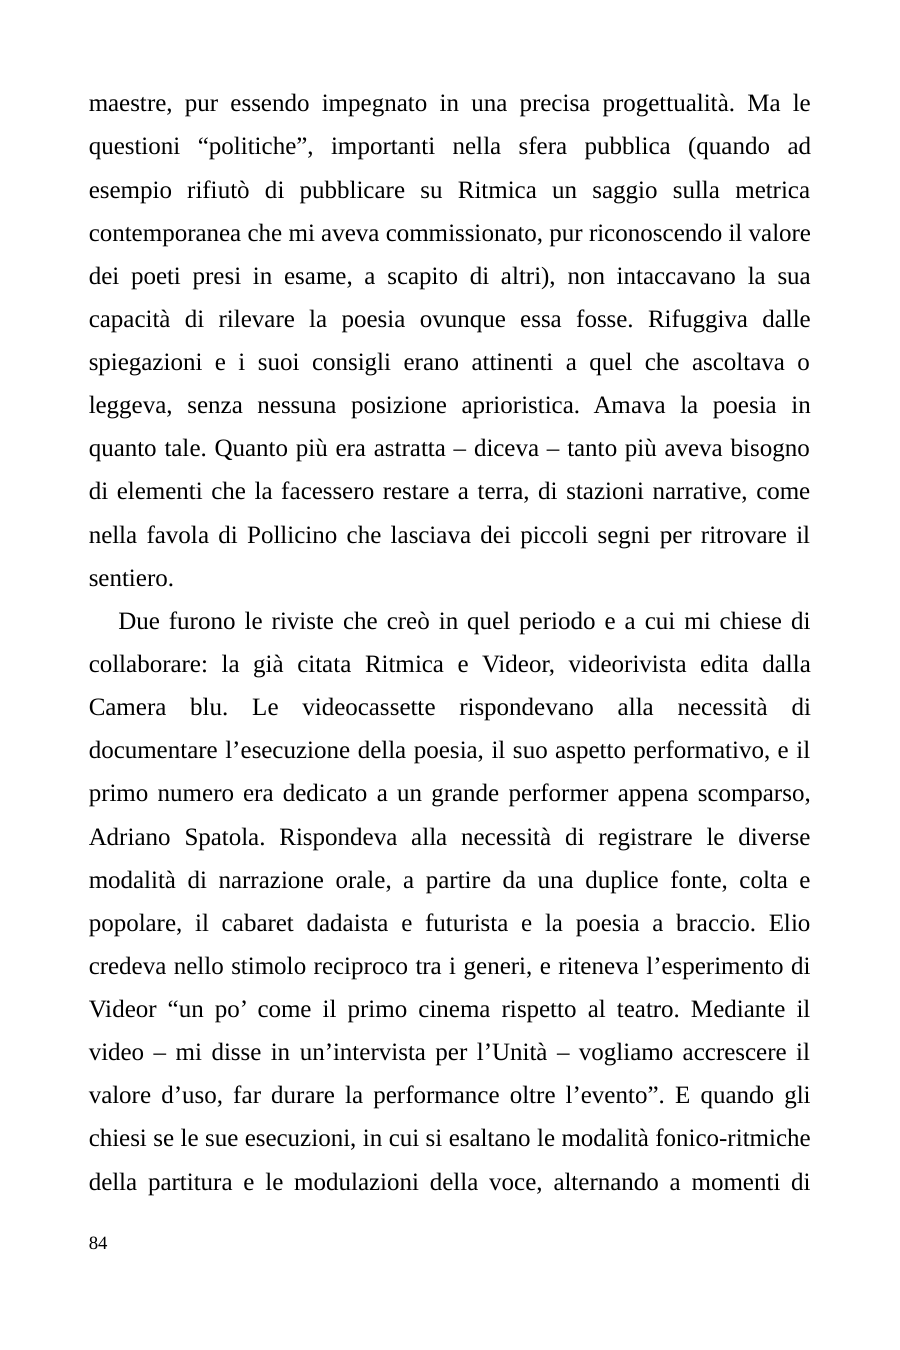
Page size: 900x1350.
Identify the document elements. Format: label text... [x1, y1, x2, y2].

text Due furono le riviste che creò in quel periodo e a cui mi chiese di collaborare: la già citata Ritmica e Videor, videorivista edita dalla Camera blu. Le videocassette rispondevano alla necessità di documentare l’esecuzione della poesia, il suo aspetto performativo, e il primo numero era dedicato a un grande performer appena scomparso, Adriano Spatola. Rispondeva alla necessità di registrare le diverse modalità di narrazione orale, a partire da una duplice fonte, colta e popolare, il cabaret dadaista e futurista e la poesia a braccio. Elio credeva nello stimolo reciproco tra i generi, e riteneva l’esperimento di Videor “un po’ come il primo cinema rispetto al teatro. Mediante il video – mi disse in un’intervista per l’Unità – vogliamo accrescere il valore d’uso, far durare la performance oltre l’evento”. E quando gli chiesi se le sue esecuzioni, in cui si esaltano le modalità fonico-ritmiche della partitura e le modulazioni della voce, alternando a momenti di [88, 606, 811, 1195]
text maestre, pur essendo impegnato in una precisa progettualità. Ma le questioni “politiche”, importanti nella sfera pubblica (quando ad esempio rifiutò di pubblicare su Ritmica un saggio sulla metrica contemporanea che mi aveva commissionato, pur riconoscendo il valore dei poeti presi in esame, a scapito di altri), non intaccavano la sua capacità di rilevare la poesia ovunque essa fosse. Rifuggiva dalle spiegazioni e i suoi consigli erano attinenti a quel che ascoltava o leggeva, senza nessuna posizione aprioristica. Amava la poesia in quanto tale. Quanto più era astratta – diceva – tanto più aveva bisogno di elementi che la facessero restare a terra, di stazioni narrative, come nella favola di Pollicino che lasciava dei piccoli segni per ritrovare il sentiero. [88, 88, 811, 592]
